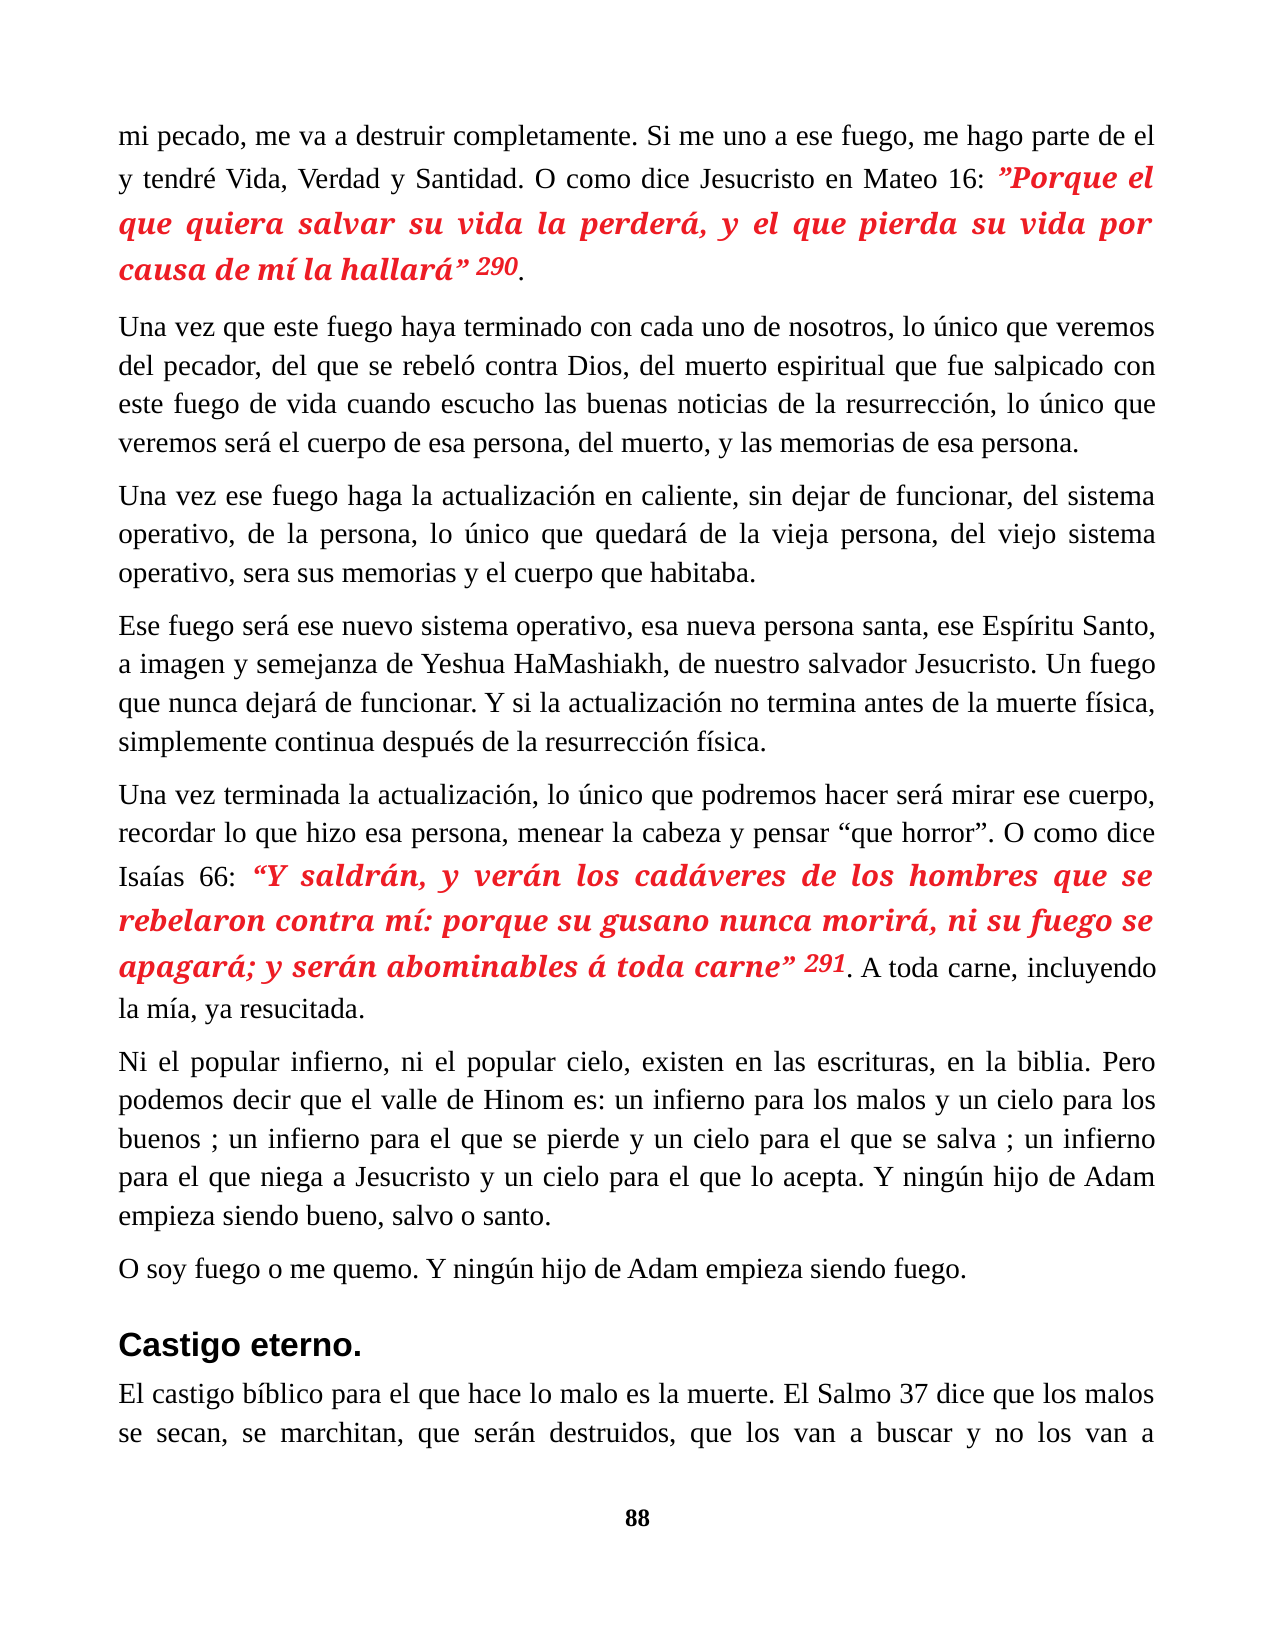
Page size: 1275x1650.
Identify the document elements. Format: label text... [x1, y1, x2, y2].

text Ni el popular infierno, ni el popular cielo, existen en las escrituras, en la biblia. Pero podemos decir que el valle de Hinom es: un infierno para los malos y un cielo para los buenos ; un infierno para el que se pierde y un cielo para el que se salva ; un infierno para el que niega a Jesucristo y un cielo para el que lo acepta. Y ningún hijo de Adam empieza siendo bueno, salvo o santo. [118, 1044, 1157, 1232]
text Ese fuego será ese nuevo sistema operativo, esa nueva persona santa, ese Espíritu Santo, a imagen y semejanza de Yeshua HaMashiakh, de nuestro salvador Jesucristo. Un fuego que nunca dejará de funcionar. Y si la actualización no termina antes de la muerte física, simplemente continua después de la resurrección física. [118, 608, 1157, 757]
text El castigo bíblico para el que hace lo malo es la muerte. El Salmo 37 dice que los malos se secan, se marchitan, que serán destruidos, que los van a buscar y no los van a [118, 1376, 1157, 1448]
text Una vez ese fuego haga la actualización en caliente, sin dejar de funcionar, del sistema operativo, de la persona, lo único que quedará de la vieja persona, del viejo sistema operativo, sera sus memorias y el cuerpo que habitaba. [118, 478, 1157, 588]
text Una vez que este fuego haya terminado con cada uno de nosotros, lo único que veremos del pecador, del que se rebeló contra Dios, del muerto espiritual que fue salpicado con este fuego de vida cuando escucho las buenas noticias de la resurrección, lo único que veremos será el cuerpo de esa persona, del muerto, y las memorias de esa persona. [118, 309, 1157, 458]
text O soy fuego o me quemo. Y ningún hijo de Adam empieza siendo fuego. [118, 1251, 1157, 1285]
text mi pecado, me va a destruir completamente. Si me uno a ese fuego, me hago parte de el y tendré Vida, Verdad y Santidad. O como dice Jesucristo en Mateo 16: ”Porque el que quiera salvar su vida la perderá, y el que pierda su vida por causa de mí la hallará” . [118, 118, 1157, 288]
text Una vez terminada la actualización, lo único que podremos hacer será mirar ese cuerpo, recordar lo que hizo esa persona, menear la cabeza y pensar “que horror”. O como dice Isaías 66: “Y saldrán, y verán los cadáveres de los hombres que se rebelaron contra mí: porque su gusano nunca morirá, ni su fuego se apagará; y serán abominables á toda carne” . A toda carne, incluyendo la mía, ya resucitada. [118, 777, 1157, 1024]
subtitle Castigo eterno. [118, 1325, 1157, 1364]
